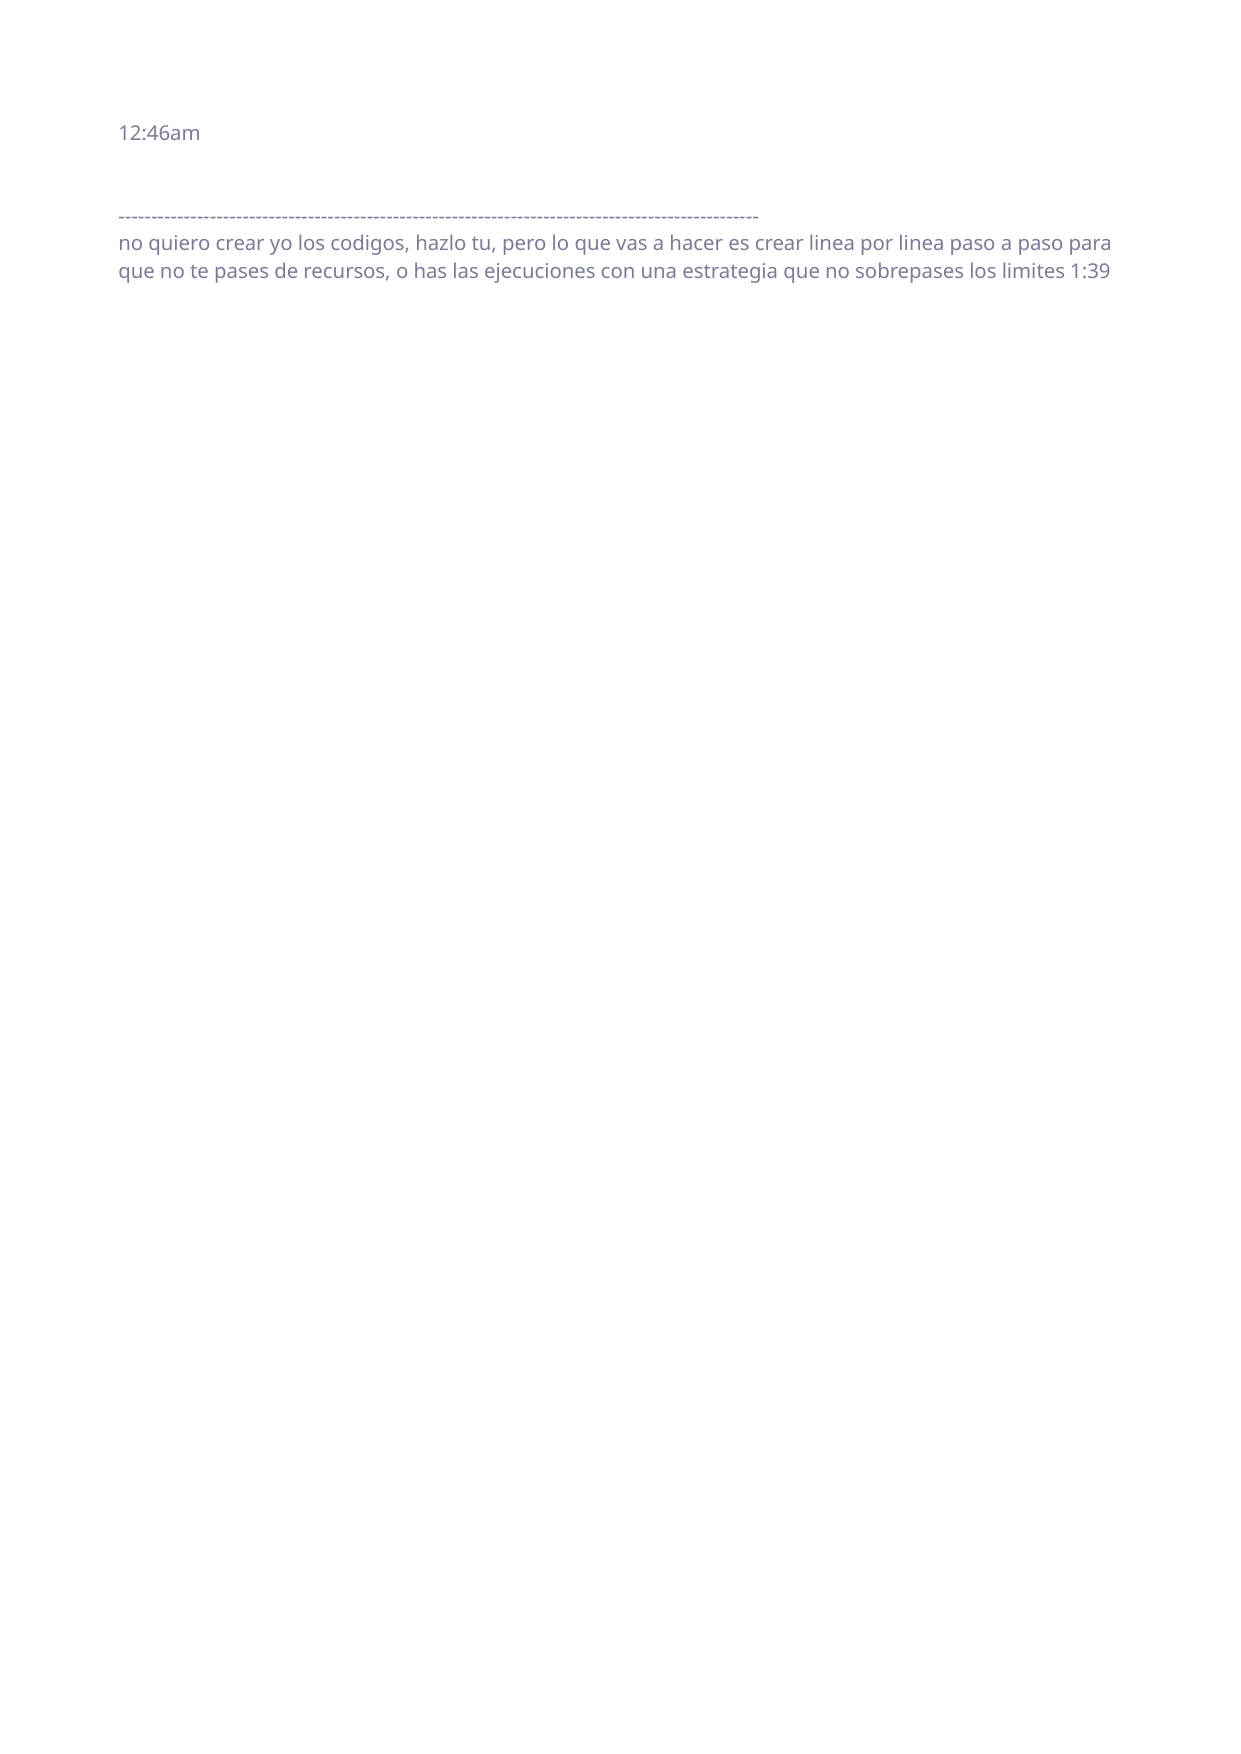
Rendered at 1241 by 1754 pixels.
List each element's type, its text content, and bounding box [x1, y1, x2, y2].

text -------------------------------------------------------------------------------------------------- [118, 201, 1122, 229]
text 12:46am [118, 118, 1122, 146]
text no quiero crear yo los codigos, hazlo tu, pero lo que vas a hacer es crear linea por linea paso a paso para que no te pases de recursos, o has las ejecuciones con una estrategia que no sobrepases los limites 1:39 [118, 229, 1122, 284]
